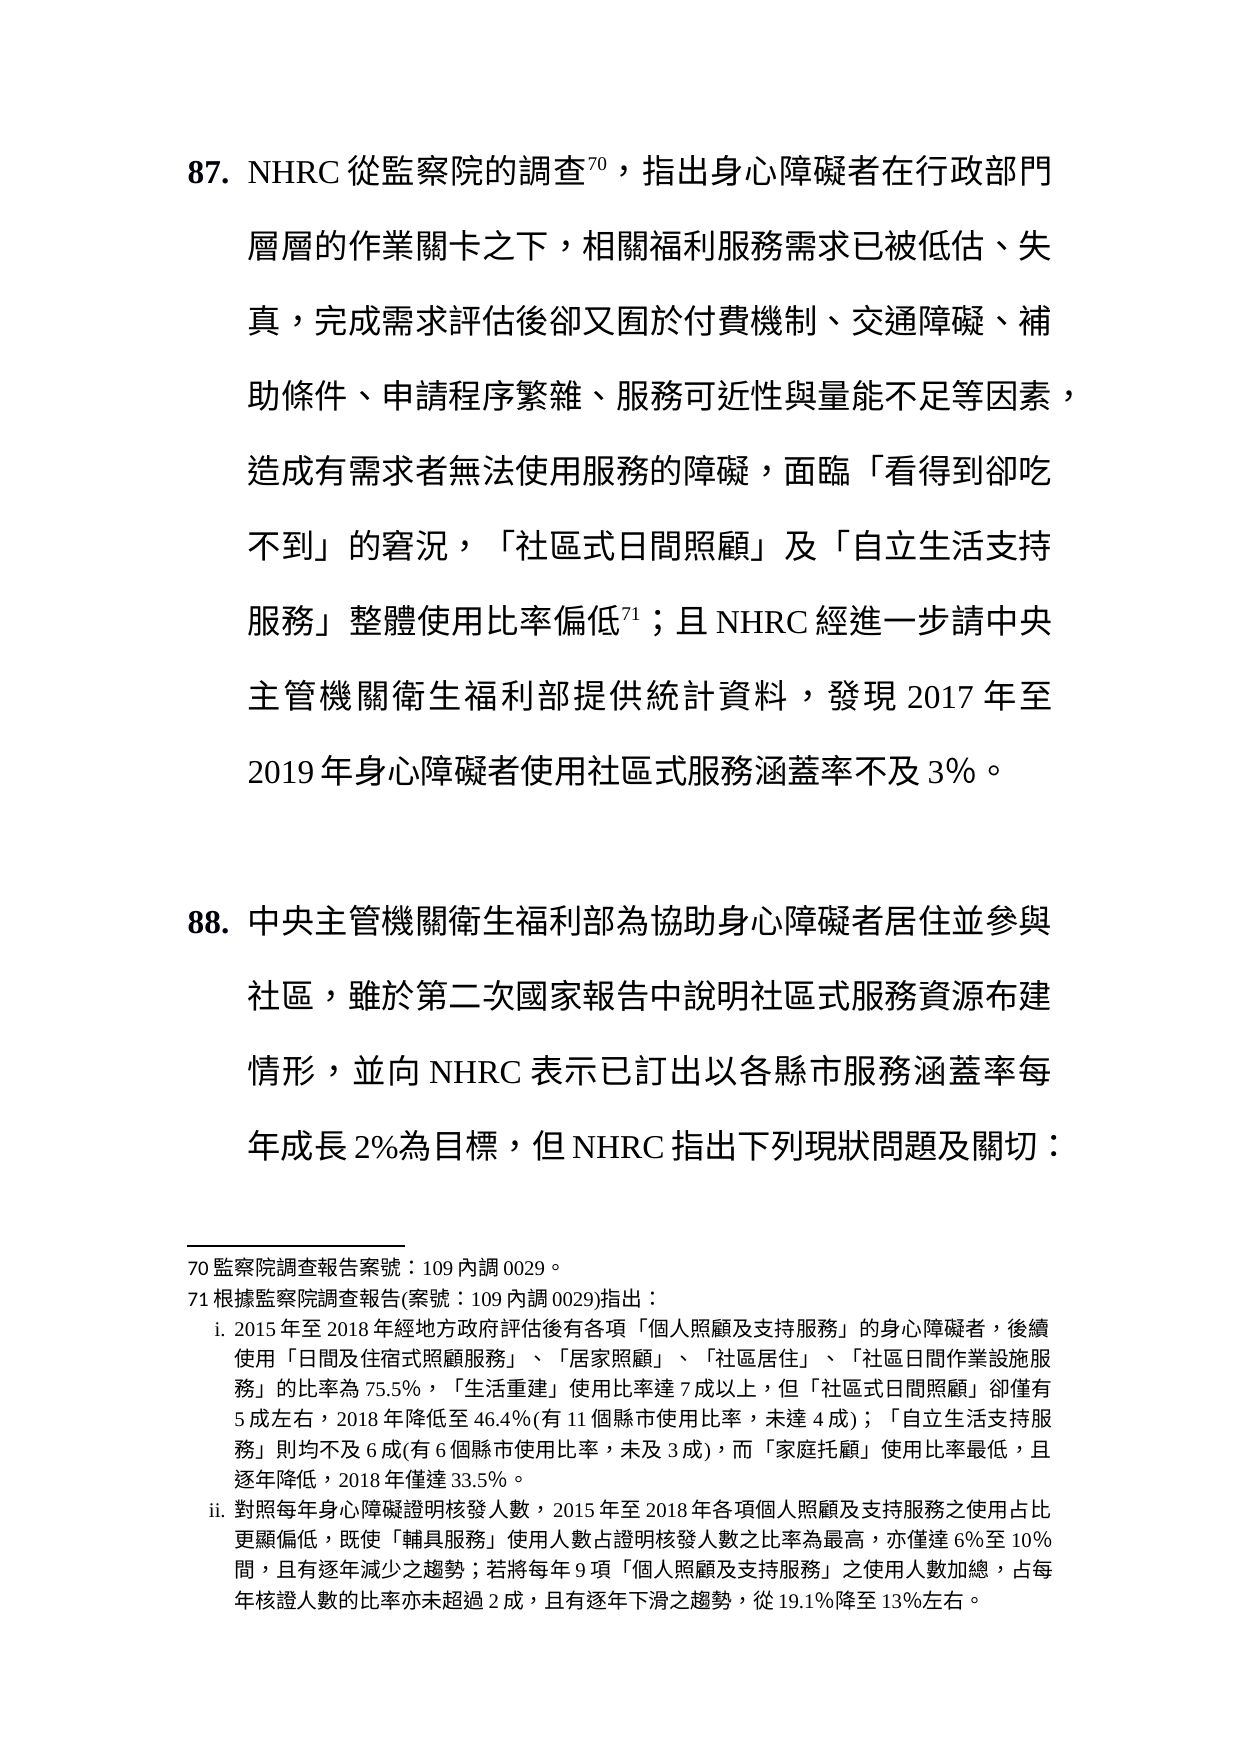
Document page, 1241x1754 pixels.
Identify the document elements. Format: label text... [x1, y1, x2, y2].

list 2015年至2018年經地方政府評估後有各項「個人照顧及支持服務」的身心障礙者，後續使用「日間及住宿式照顧服務」、「居家照顧」、「社區居住」、「社區日間作業設施服務」的比率為75.5％，「生活重建」使用比率達7成以上，但「社區式日間照顧」卻僅有5成左右，2018年降低至46.4％(有11個縣市使用比率，未達4成)；「自立生活支持服務」則均不及6成(有6個縣市使用比率，未及3成)，而「家庭托顧」使用比率最低，且逐年降低，2018年僅達33.5％。 [225, 1312, 1053, 1493]
list 監察院調查報告案號：109內調0029。 [187, 1252, 1053, 1282]
list 中央主管機關衛生福利部為協助身心障礙者居住並參與社區，雖於第二次國家報告中說明社區式服務資源布建情形，並向NHRC表示已訂出以各縣市服務涵蓋率每年成長2%為目標，但NHRC指出下列現狀問題及關切： [187, 881, 1053, 1181]
list 根據監察院調查報告(案號：109內調0029)指出： [187, 1282, 1053, 1312]
list 對照每年身心障礙證明核發人數，2015年至2018年各項個人照顧及支持服務之使用占比更顯偏低，既使「輔具服務」使用人數占證明核發人數之比率為最高，亦僅達6％至10％間，且有逐年減少之趨勢；若將每年9項「個人照顧及支持服務」之使用人數加總，占每年核證人數的比率亦未超過2成，且有逐年下滑之趨勢，從19.1％降至13％左右。 [225, 1493, 1053, 1614]
list NHRC從監察院的調查，指出身心障礙者在行政部門層層的作業關卡之下，相關福利服務需求已被低估、失真，完成需求評估後卻又囿於付費機制、交通障礙、補助條件、申請程序繁雜、服務可近性與量能不足等因素，造成有需求者無法使用服務的障礙，面臨「看得到卻吃不到」的窘況，「社區式日間照顧」及「自立生活支持服務」整體使用比率偏低；且NHRC經進一步請中央主管機關衛生福利部提供統計資料，發現2017年至2019年身心障礙者使用社區式服務涵蓋率不及3％。 [187, 131, 1053, 806]
